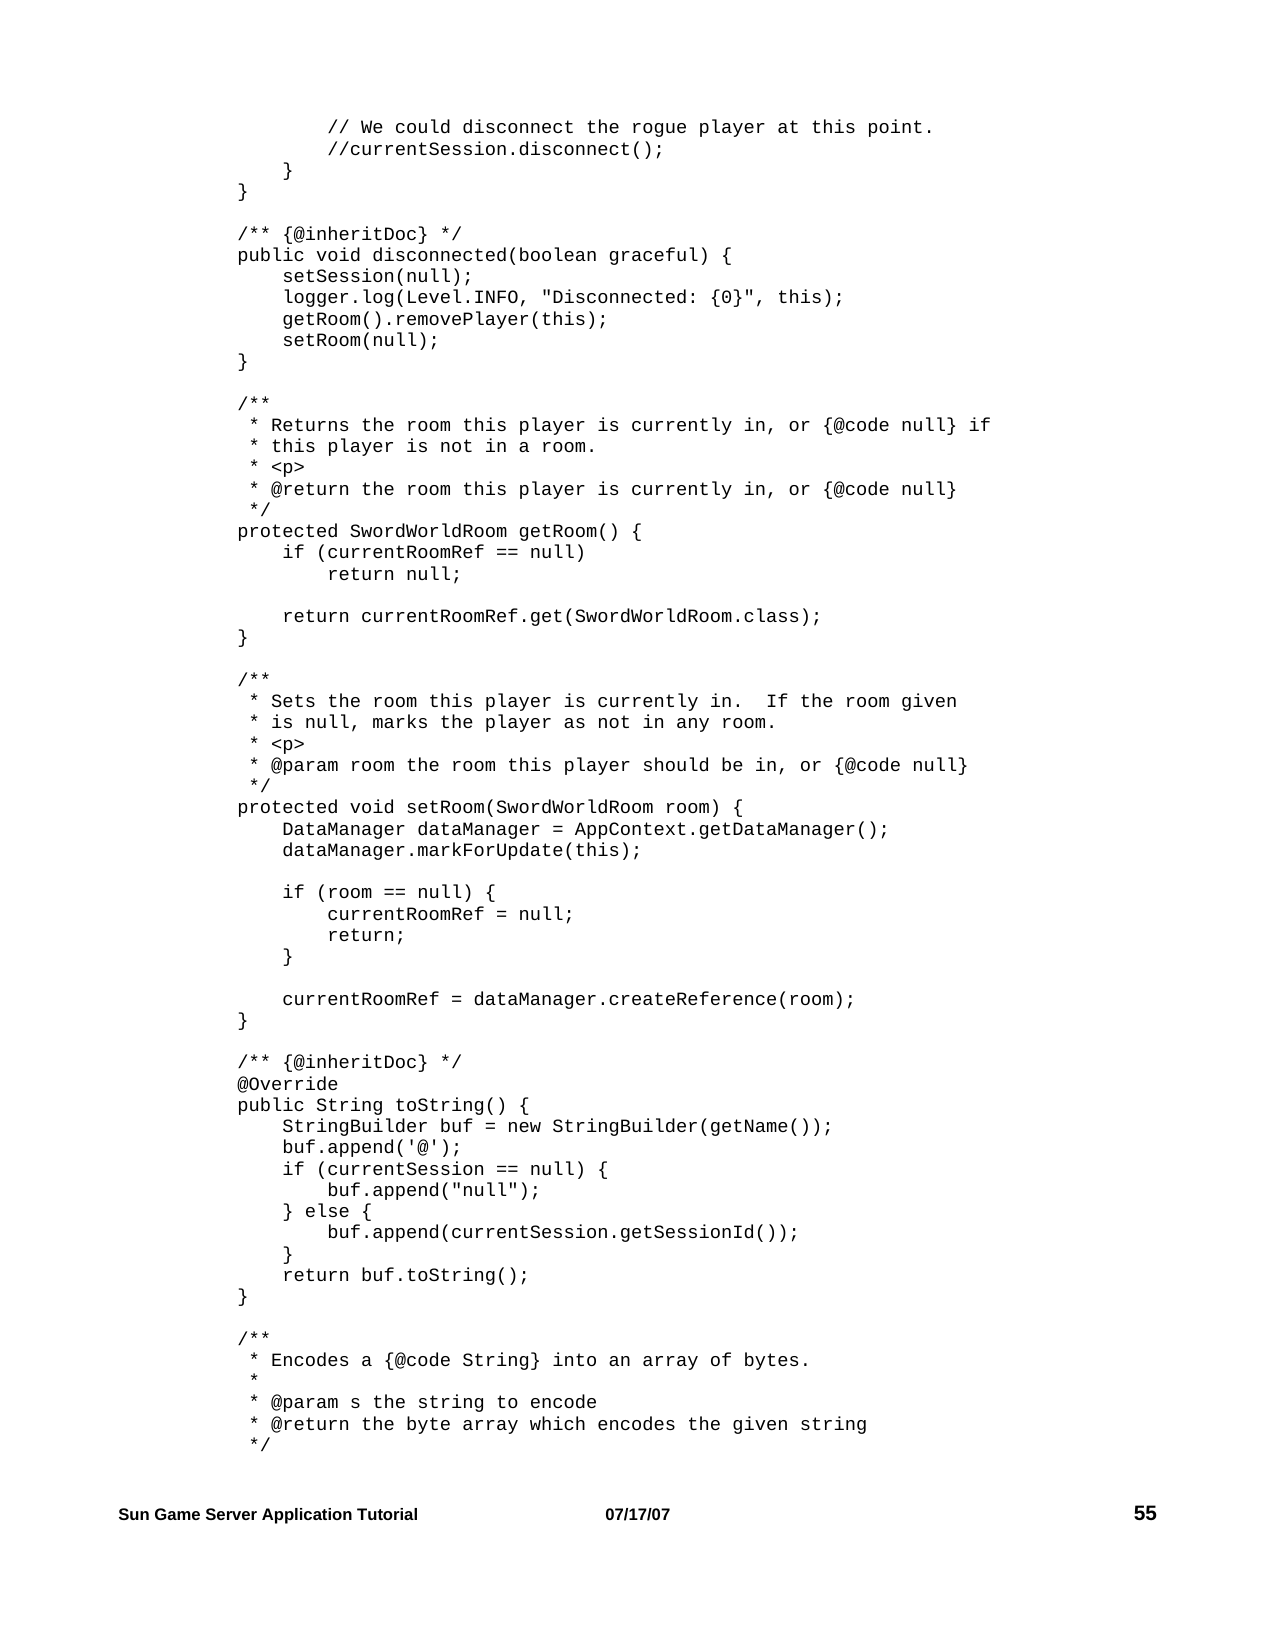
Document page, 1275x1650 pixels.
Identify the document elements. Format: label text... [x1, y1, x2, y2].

text // We could disconnect the rogue player at this point. //currentSession.disconnect(); } } /** {@inheritDoc} */ public void disconnected(boolean graceful) { setSession(null); logger.log(Level.INFO, "Disconnected: {0}", this); getRoom().removePlayer(this); setRoom(null); } /** * Returns the room this player is currently in, or {@code null} if * this player is not in a room. * <p> * @return the room this player is currently in, or {@code null} */ protected SwordWorldRoom getRoom() { if (currentRoomRef == null) return null; return currentRoomRef.get(SwordWorldRoom.class); } /** * Sets the room this player is currently in. If the room given * is null, marks the player as not in any room. * <p> * @param room the room this player should be in, or {@code null} */ protected void setRoom(SwordWorldRoom room) { DataManager dataManager = AppContext.getDataManager(); dataManager.markForUpdate(this); if (room == null) { currentRoomRef = null; return; } currentRoomRef = dataManager.createReference(room); } /** {@inheritDoc} */ @Override public String toString() { StringBuilder buf = new StringBuilder(getName()); buf.append('@'); if (currentSession == null) { buf.append("null"); } else { buf.append(currentSession.getSessionId()); } return buf.toString(); } /** * Encodes a {@code String} into an array of bytes. * * @param s the string to encode * @return the byte array which encodes the given string */ [192, 118, 1098, 1457]
